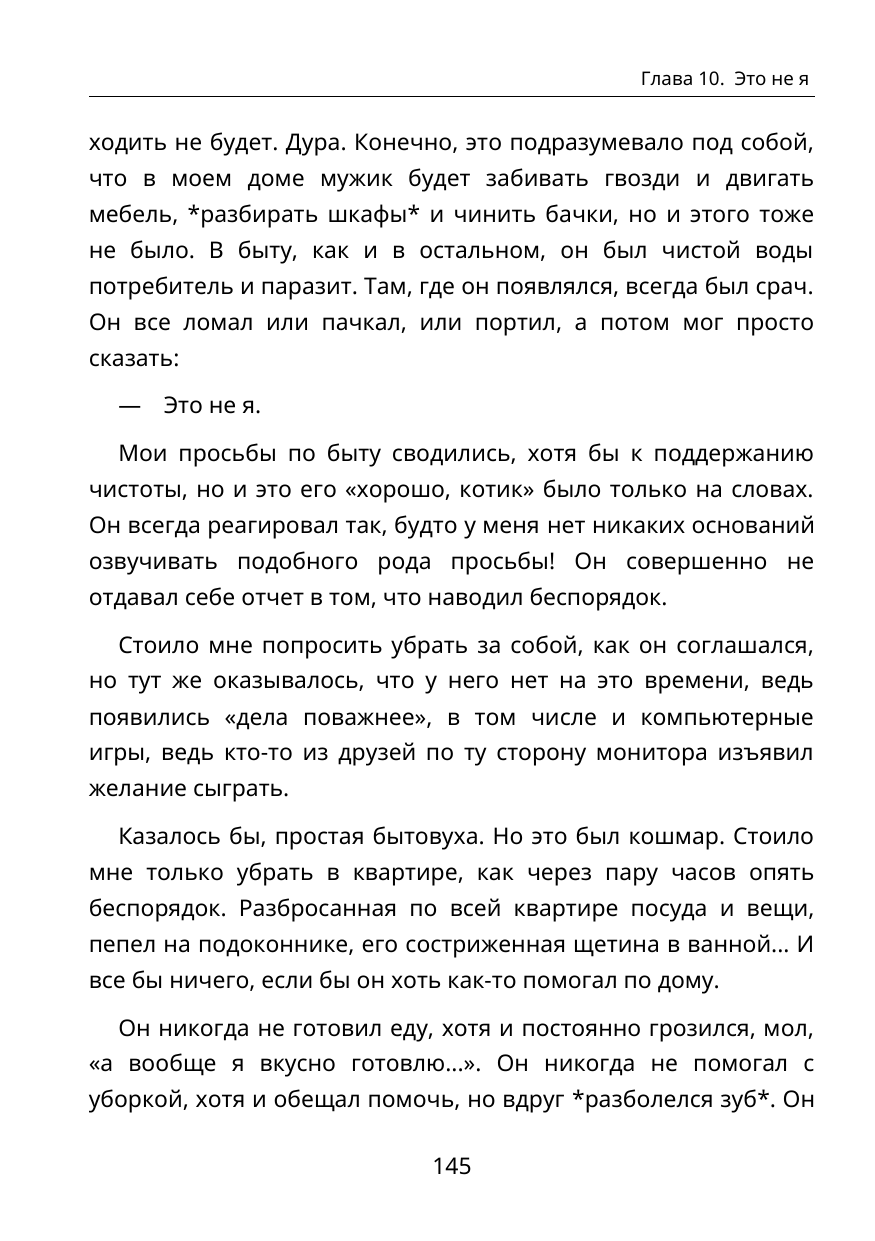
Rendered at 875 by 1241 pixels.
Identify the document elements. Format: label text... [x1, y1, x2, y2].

text Он никогда не готовил еду, хотя и постоянно грозился, мол, «а вообще я вкусно готовлю...». Он никогда не помогал с уборкой, хотя и обещал помочь, но вдруг *разболелся зуб*. Он [88, 1011, 815, 1114]
text ходить не будет. Дура. Конечно, это подразумевало под собой, что в моем доме мужик будет забивать гвозди и двигать мебель, *разбирать шкафы* и чинить бачки, но и этого тоже не было. В быту, как и в остальном, он был чистой воды потребитель и паразит. Там, где он появлялся, всегда был срач. Он все ломал или пачкал, или портил, а потом мог просто сказать: [88, 126, 815, 373]
text Мои просьбы по быту сводились, хотя бы к поддержанию чистоты, но и это его «хорошо, котик» было только на словах. Он всегда реагировал так, будто у меня нет никаких оснований озвучивать подобного рода просьбы! Он совершенно не отдавал себе отчет в том, что наводил беспорядок. [88, 437, 815, 612]
text Казалось бы, простая бытовуха. Но это был кошмар. Стоило мне только убрать в квартире, как через пару часов опять беспорядок. Разбросанная по всей квартире посуда и вещи, пепел на подоконнике, его состриженная щетина в ванной... И все бы ничего, если бы он хоть как-то помогал по дому. [88, 820, 815, 995]
text Стоило мне попросить убрать за собой, как он соглашался, но тут же оказывалось, что у него нет на это времени, ведь появились «дела поважнее», в том числе и компьютерные игры, ведь кто-то из друзей по ту сторону монитора изъявил желание сыграть. [88, 628, 815, 803]
list Это не я. [88, 389, 815, 421]
